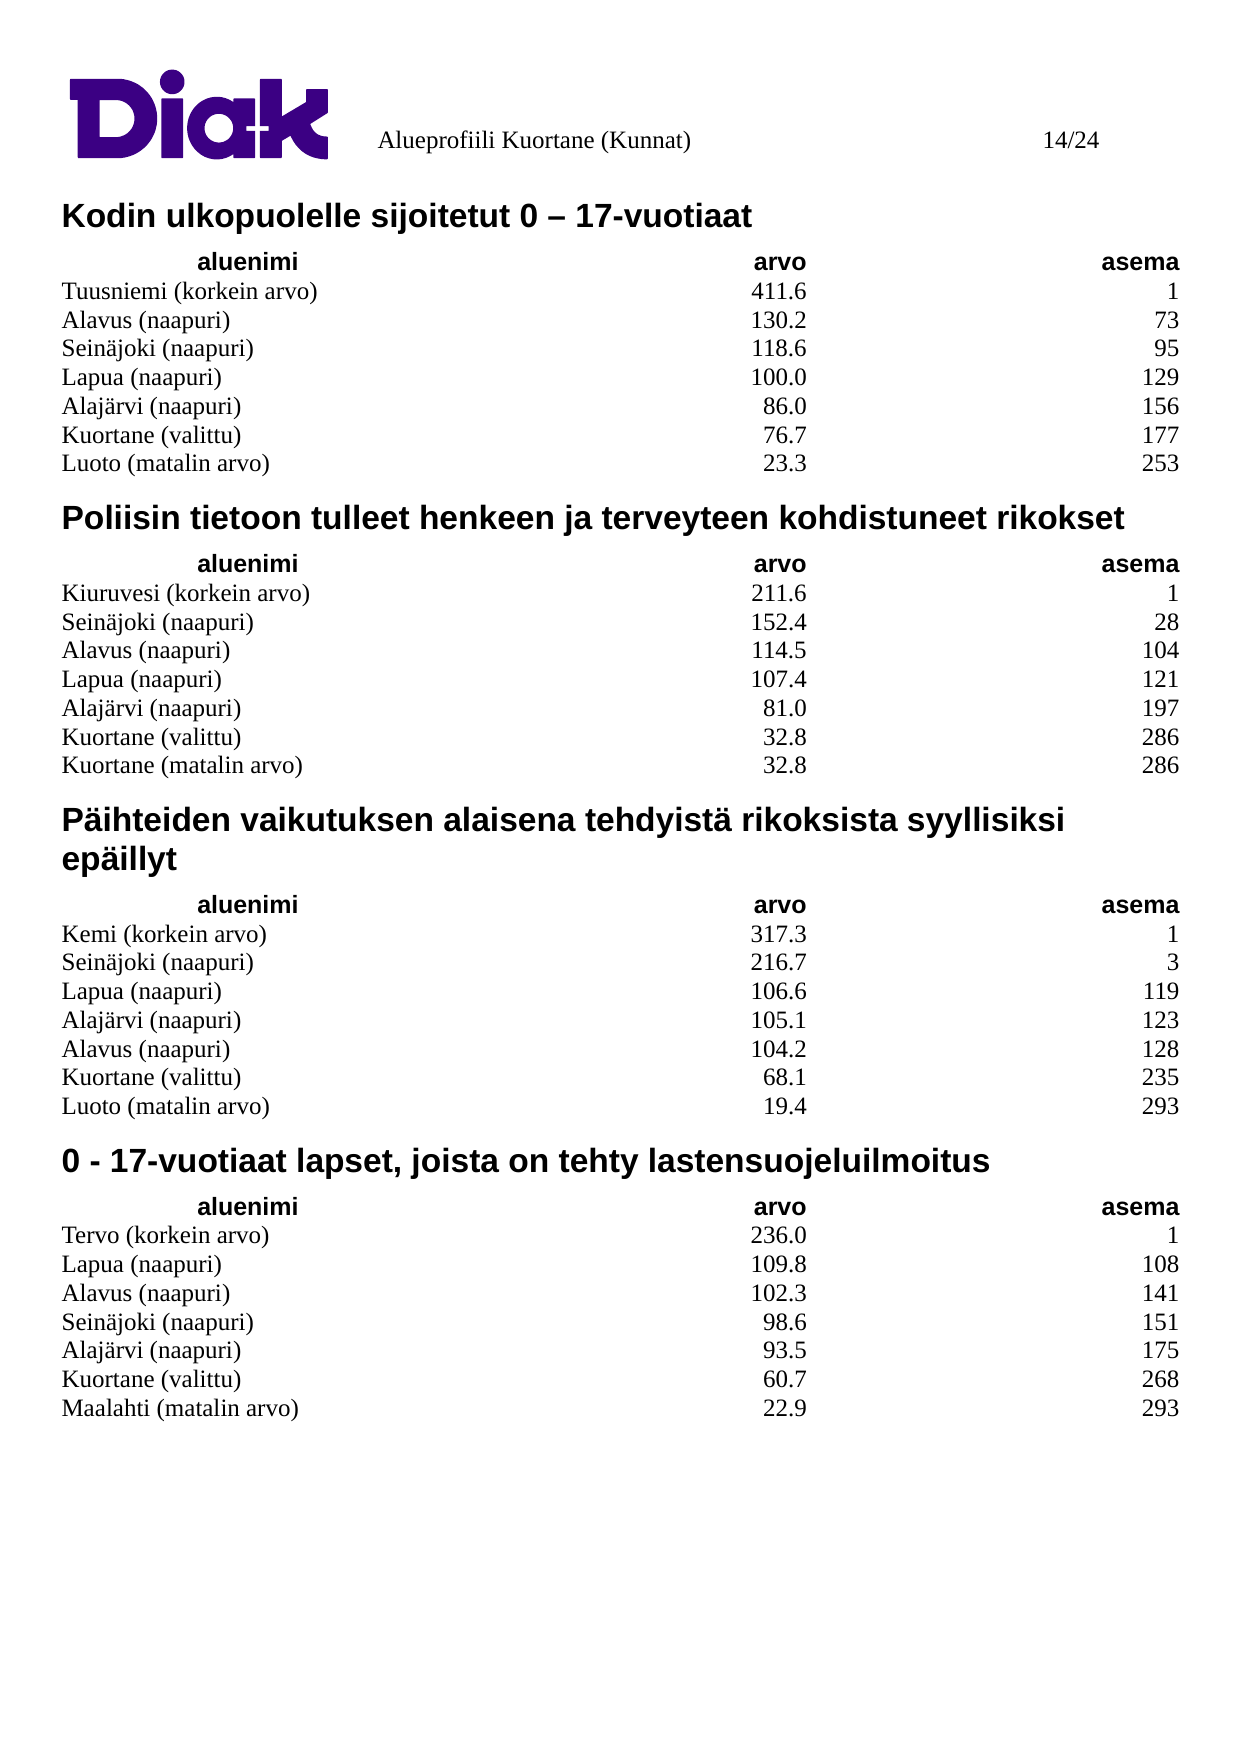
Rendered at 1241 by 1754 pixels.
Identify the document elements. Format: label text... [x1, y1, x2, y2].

table_cell 114.5 [434, 636, 806, 664]
table_cell 106.6 [434, 976, 806, 1005]
table_cell Lapua (naapuri) [61, 1249, 434, 1278]
table_cell 23.3 [434, 449, 806, 477]
table_cell Kuortane (valittu) [61, 1364, 434, 1393]
table_cell Alajärvi (naapuri) [61, 1336, 434, 1364]
table_header arvo [434, 247, 806, 276]
table_cell Kuortane (valittu) [61, 420, 434, 448]
table_cell 411.6 [434, 276, 806, 305]
table_cell Seinäjoki (naapuri) [61, 334, 434, 362]
subtitle Kodin ulkopuolelle sijoitetut 0 – 17-vuotiaat [61, 196, 1179, 235]
table_header aluenimi [61, 549, 434, 578]
table_cell Luoto (matalin arvo) [61, 1091, 434, 1120]
table_cell 107.4 [434, 664, 806, 693]
table_header arvo [434, 549, 806, 578]
table_cell 1 [806, 919, 1179, 947]
subtitle Poliisin tietoon tulleet henkeen ja terveyteen kohdistuneet rikokset [61, 498, 1179, 537]
table_header asema [806, 890, 1179, 919]
table_cell 93.5 [434, 1336, 806, 1364]
table_cell Alajärvi (naapuri) [61, 693, 434, 722]
table_cell Seinäjoki (naapuri) [61, 948, 434, 976]
table_cell 1 [806, 276, 1179, 305]
table_cell 152.4 [434, 607, 806, 636]
table_cell 216.7 [434, 948, 806, 976]
table_header asema [806, 1192, 1179, 1221]
table_cell Maalahti (matalin arvo) [61, 1393, 434, 1422]
table_header aluenimi [61, 247, 434, 276]
table_cell 141 [806, 1278, 1179, 1307]
table_cell 68.1 [434, 1063, 806, 1091]
table_cell 3 [806, 948, 1179, 976]
table_header arvo [434, 1192, 806, 1221]
table_cell Lapua (naapuri) [61, 976, 434, 1005]
table_cell 317.3 [434, 919, 806, 947]
table_cell 108 [806, 1249, 1179, 1278]
table_cell Alajärvi (naapuri) [61, 391, 434, 420]
table_cell 197 [806, 693, 1179, 722]
table_cell 118.6 [434, 334, 806, 362]
table_cell 60.7 [434, 1364, 806, 1393]
table_header asema [806, 549, 1179, 578]
table_cell Seinäjoki (naapuri) [61, 607, 434, 636]
table_cell 19.4 [434, 1091, 806, 1120]
table_cell 130.2 [434, 305, 806, 333]
table_cell 22.9 [434, 1393, 806, 1422]
table_cell Kiuruvesi (korkein arvo) [61, 578, 434, 607]
table_cell 76.7 [434, 420, 806, 448]
table_cell Kuortane (matalin arvo) [61, 751, 434, 779]
table_cell 235 [806, 1063, 1179, 1091]
table_cell 121 [806, 664, 1179, 693]
table_cell 104.2 [434, 1034, 806, 1062]
table_cell 28 [806, 607, 1179, 636]
table_header asema [806, 247, 1179, 276]
table_cell Kuortane (valittu) [61, 1063, 434, 1091]
table_cell Alavus (naapuri) [61, 636, 434, 664]
table_cell 177 [806, 420, 1179, 448]
table_cell Luoto (matalin arvo) [61, 449, 434, 477]
table_cell 105.1 [434, 1005, 806, 1034]
subtitle Päihteiden vaikutuksen alaisena tehdyistä rikoksista syyllisiksi epäillyt [61, 800, 1179, 877]
table_cell 73 [806, 305, 1179, 333]
table_cell 86.0 [434, 391, 806, 420]
table_cell 253 [806, 449, 1179, 477]
table_cell Tervo (korkein arvo) [61, 1221, 434, 1249]
table_cell 119 [806, 976, 1179, 1005]
table_cell 100.0 [434, 362, 806, 391]
table_cell 175 [806, 1336, 1179, 1364]
table_cell 236.0 [434, 1221, 806, 1249]
table_cell 151 [806, 1307, 1179, 1336]
subtitle 0 - 17-vuotiaat lapset, joista on tehty lastensuojeluilmoitus [61, 1141, 1179, 1179]
table_header aluenimi [61, 890, 434, 919]
table_cell Seinäjoki (naapuri) [61, 1307, 434, 1336]
table_cell 156 [806, 391, 1179, 420]
table_cell Tuusniemi (korkein arvo) [61, 276, 434, 305]
table_cell Kemi (korkein arvo) [61, 919, 434, 947]
table_cell 81.0 [434, 693, 806, 722]
table_cell 293 [806, 1091, 1179, 1120]
table_cell 102.3 [434, 1278, 806, 1307]
table_cell 268 [806, 1364, 1179, 1393]
table_cell Alajärvi (naapuri) [61, 1005, 434, 1034]
table_cell 1 [806, 578, 1179, 607]
table_cell Alavus (naapuri) [61, 305, 434, 333]
table_cell Kuortane (valittu) [61, 722, 434, 751]
table_cell 128 [806, 1034, 1179, 1062]
table_cell 286 [806, 751, 1179, 779]
table_cell 293 [806, 1393, 1179, 1422]
table_header arvo [434, 890, 806, 919]
table_cell Alavus (naapuri) [61, 1034, 434, 1062]
table_cell Alavus (naapuri) [61, 1278, 434, 1307]
table_cell 211.6 [434, 578, 806, 607]
table_cell 1 [806, 1221, 1179, 1249]
table_cell 32.8 [434, 751, 806, 779]
table_cell 286 [806, 722, 1179, 751]
table_cell 104 [806, 636, 1179, 664]
table_cell 129 [806, 362, 1179, 391]
table_cell 98.6 [434, 1307, 806, 1336]
table_cell 32.8 [434, 722, 806, 751]
table_header aluenimi [61, 1192, 434, 1221]
table_cell 123 [806, 1005, 1179, 1034]
table_cell 95 [806, 334, 1179, 362]
table_cell Lapua (naapuri) [61, 362, 434, 391]
table_cell 109.8 [434, 1249, 806, 1278]
table_cell Lapua (naapuri) [61, 664, 434, 693]
